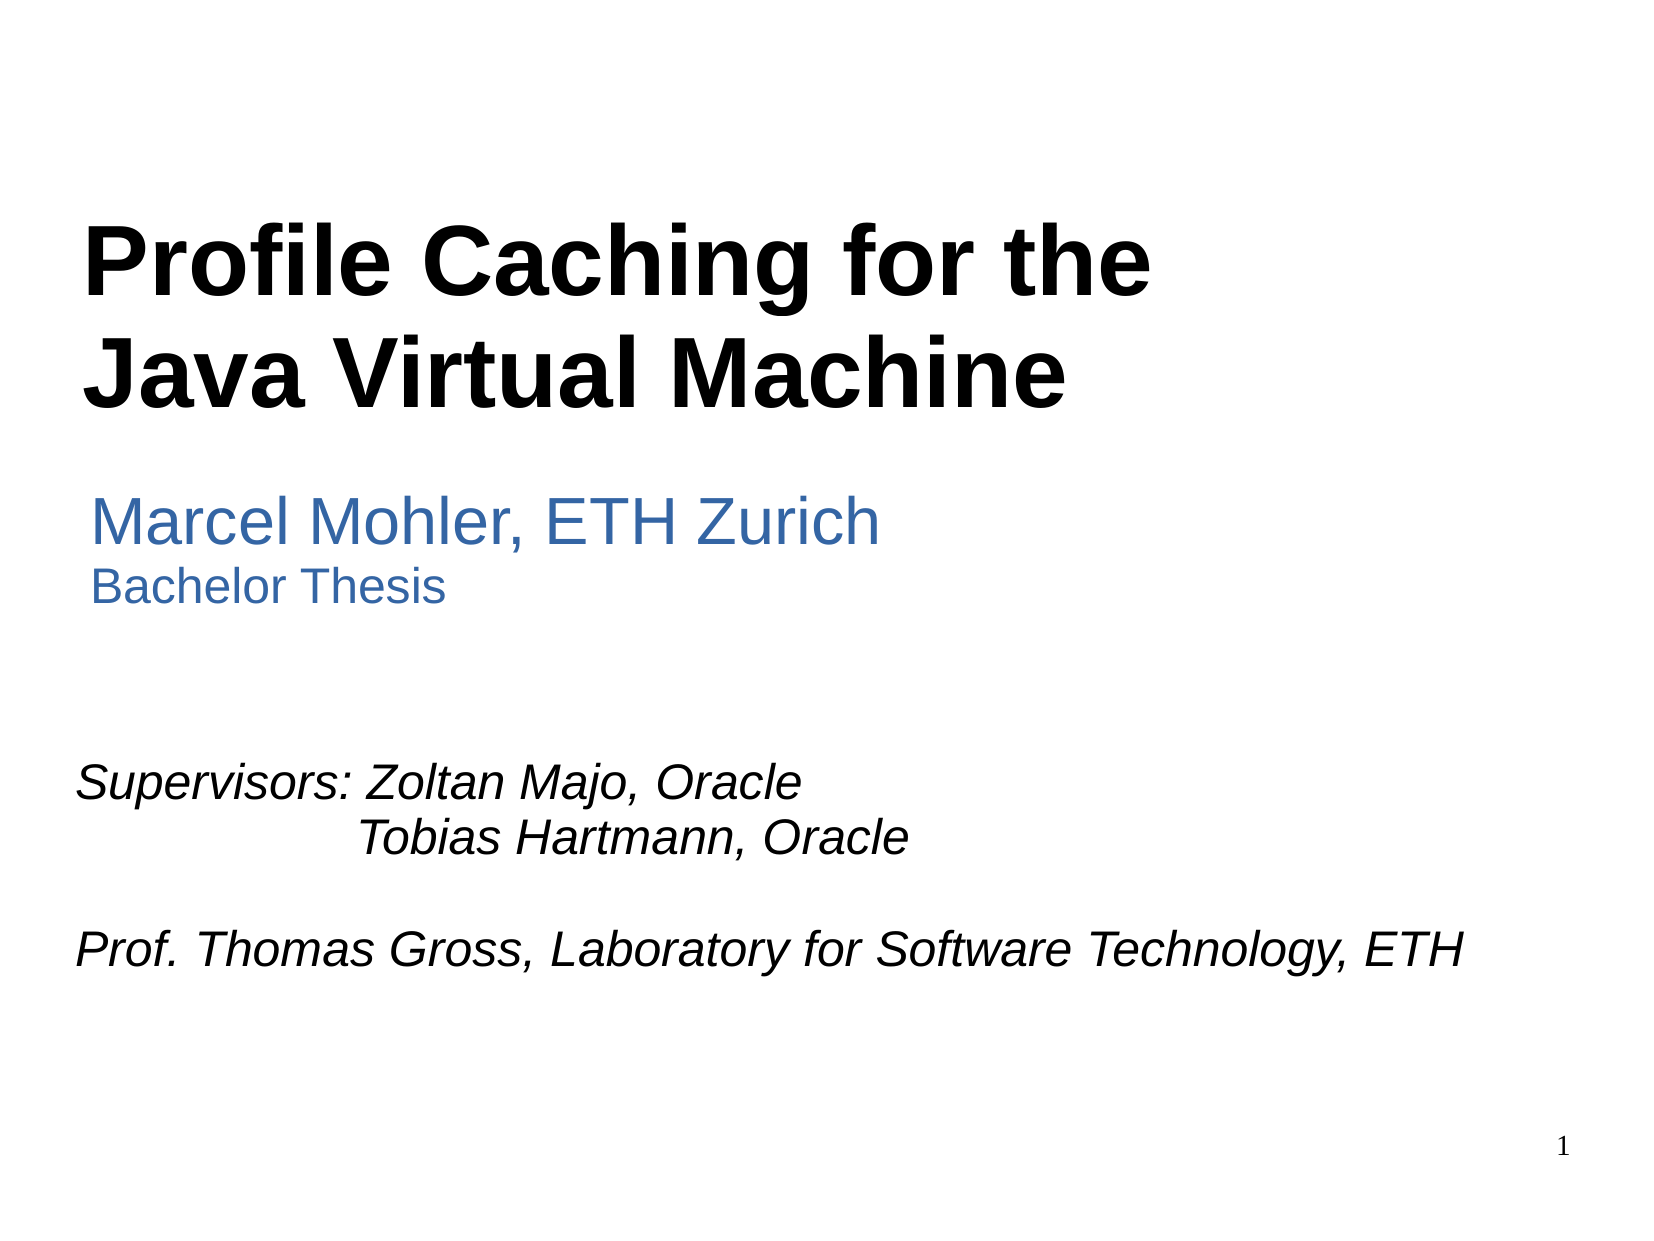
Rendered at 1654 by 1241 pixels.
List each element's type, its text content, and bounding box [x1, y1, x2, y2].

title Profile Caching for the Java Virtual Machine [82, 204, 90, 429]
subtitle Marcel Mohler, ETH Zurich Bachelor Thesis [90, 180, 1579, 900]
text_box Supervisors: Zoltan Majo, Oracle Tobias Hartmann, Oracle Prof. Thomas Gross, Laboratory for Software Technology, ETH [75, 450, 1564, 1170]
